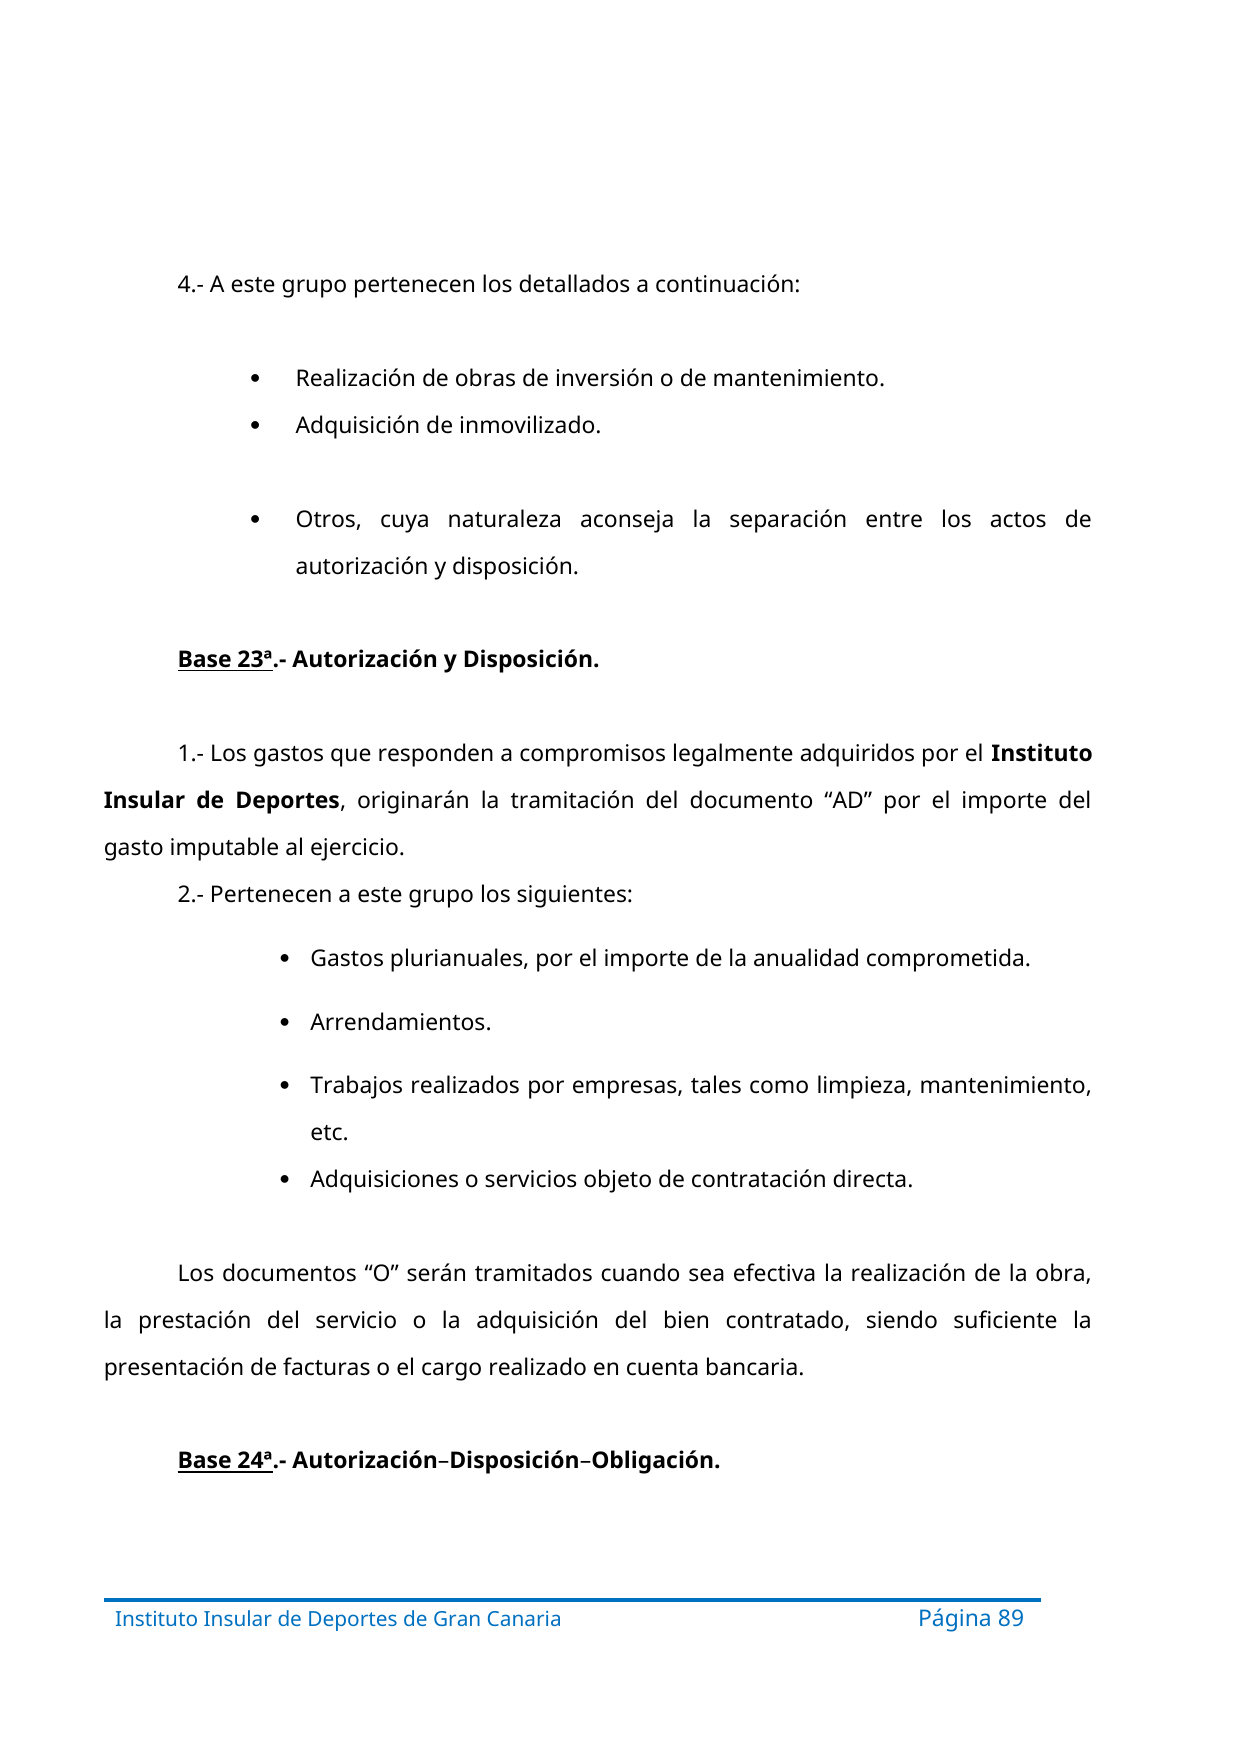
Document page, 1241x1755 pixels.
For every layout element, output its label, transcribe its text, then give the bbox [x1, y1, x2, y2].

list Adquisiciones o servicios objeto de contratación directa. [281, 1163, 1093, 1194]
text Base 23ª.- Autorización y Disposición. [103, 643, 1093, 675]
list Adquisición de inmovilizado. [251, 409, 1093, 440]
list Realización de obras de inversión o de mantenimiento. [251, 362, 1093, 393]
text Base 24ª.- Autorización–Disposición–Obligación. [103, 1444, 1093, 1476]
text 1.- Los gastos que responden a compromisos legalmente adquiridos por el Instituto Insular de Deportes, originarán la tramitación del documento “AD” por el importe del gasto imputable al ejercicio. [103, 737, 1093, 862]
text 2.- Pertenecen a este grupo los siguientes: [103, 878, 1093, 909]
list Gastos plurianuales, por el importe de la anualidad comprometida. [281, 942, 1093, 973]
text 4.- A este grupo pertenecen los detallados a continuación: [103, 268, 1093, 300]
list Arrendamientos. [281, 1006, 1093, 1037]
list Otros, cuya naturaleza aconseja la separación entre los actos de autorización y disposición. [251, 503, 1093, 581]
text Los documentos “O” serán tramitados cuando sea efectiva la realización de la obra, la prestación del servicio o la adquisición del bien contratado, siendo suficiente la presentación de facturas o el cargo realizado en cuenta bancaria. [103, 1257, 1093, 1382]
list Trabajos realizados por empresas, tales como limpieza, mantenimiento, etc. [281, 1069, 1093, 1147]
